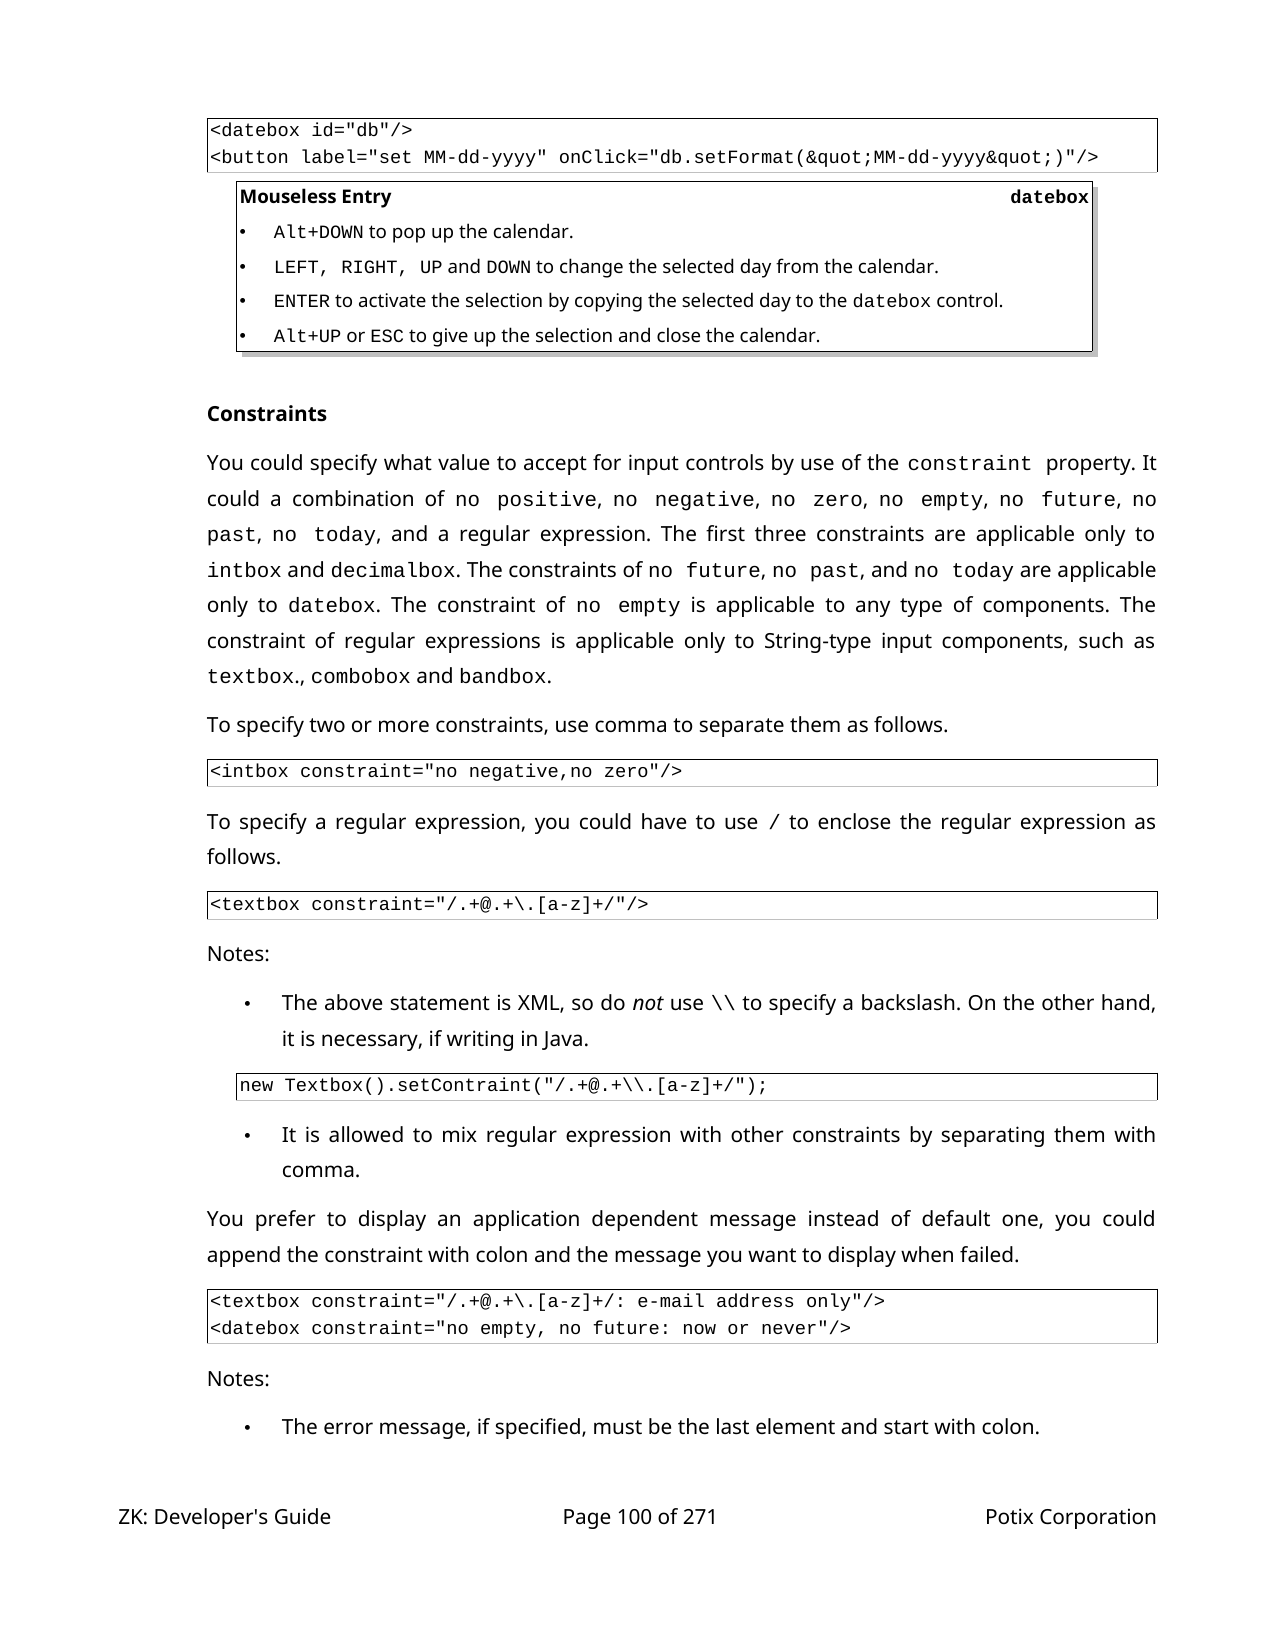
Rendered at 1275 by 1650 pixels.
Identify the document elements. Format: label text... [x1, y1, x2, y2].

list The error message, if specified, must be the last element and start with colon. [244, 1412, 1157, 1441]
text You could specify what value to accept for input controls by use of the constraint property. It could a combination of no positive, no negative, no zero, no empty, no future, no past, no today, and a regular expression. The first three constraints are applicable only to intbox and decimalbox. The constraints of no future, no past, and no today are applicable only to datebox. The constraint of no empty is applicable to any type of components. The constraint of regular expressions is applicable only to String-type input components, such as textbox., combobox and bandbox. [207, 448, 1157, 689]
subtitle Constraints [207, 399, 1157, 428]
list Alt+DOWN to pop up the calendar. [237, 215, 1092, 244]
list Alt+UP or ESC to give up the selection and close the calendar. [237, 319, 1092, 351]
list The above statement is XML, so do not use \\ to specify a backslash. On the other hand, it is necessary, if writing in Java. [244, 988, 1157, 1052]
text To specify a regular expression, you could have to use / to enclose the regular expression as follows. [207, 807, 1157, 871]
list LEFT, RIGHT, UP and DOWN to change the selected day from the calendar. [237, 250, 1092, 279]
text <intbox constraint="no negative,no zero"/> [208, 760, 1157, 786]
text You prefer to display an application dependent message instead of default one, you could append the constraint with colon and the message you want to display when failed. [207, 1204, 1157, 1268]
text <textbox constraint="/.+@.+\.[a-z]+/"/> [208, 892, 1157, 919]
list It is allowed to mix regular expression with other constraints by separating them with comma. [244, 1120, 1157, 1184]
text <datebox constraint="no empty, no future: now or never"/> [208, 1316, 1157, 1343]
text To specify two or more constraints, use comma to separate them as follows. [207, 710, 1157, 738]
text new Textbox().setContraint("/.+@.+\\.[a-z]+/"); [237, 1074, 1157, 1100]
text Notes: [207, 1364, 1157, 1392]
list ENTER to activate the selection by copying the selected day to the datebox control. [237, 284, 1092, 313]
text <textbox constraint="/.+@.+\.[a-z]+/: e-mail address only"/> [208, 1290, 1157, 1313]
text Notes: [207, 939, 1157, 967]
text Mouseless Entry datebox [237, 182, 1092, 209]
text <datebox id="db"/> <button label="set MM-dd-yyyy" onClick="db.setFormat(&quot;MM-dd-yyyy&quot;)"/> [208, 119, 1157, 172]
